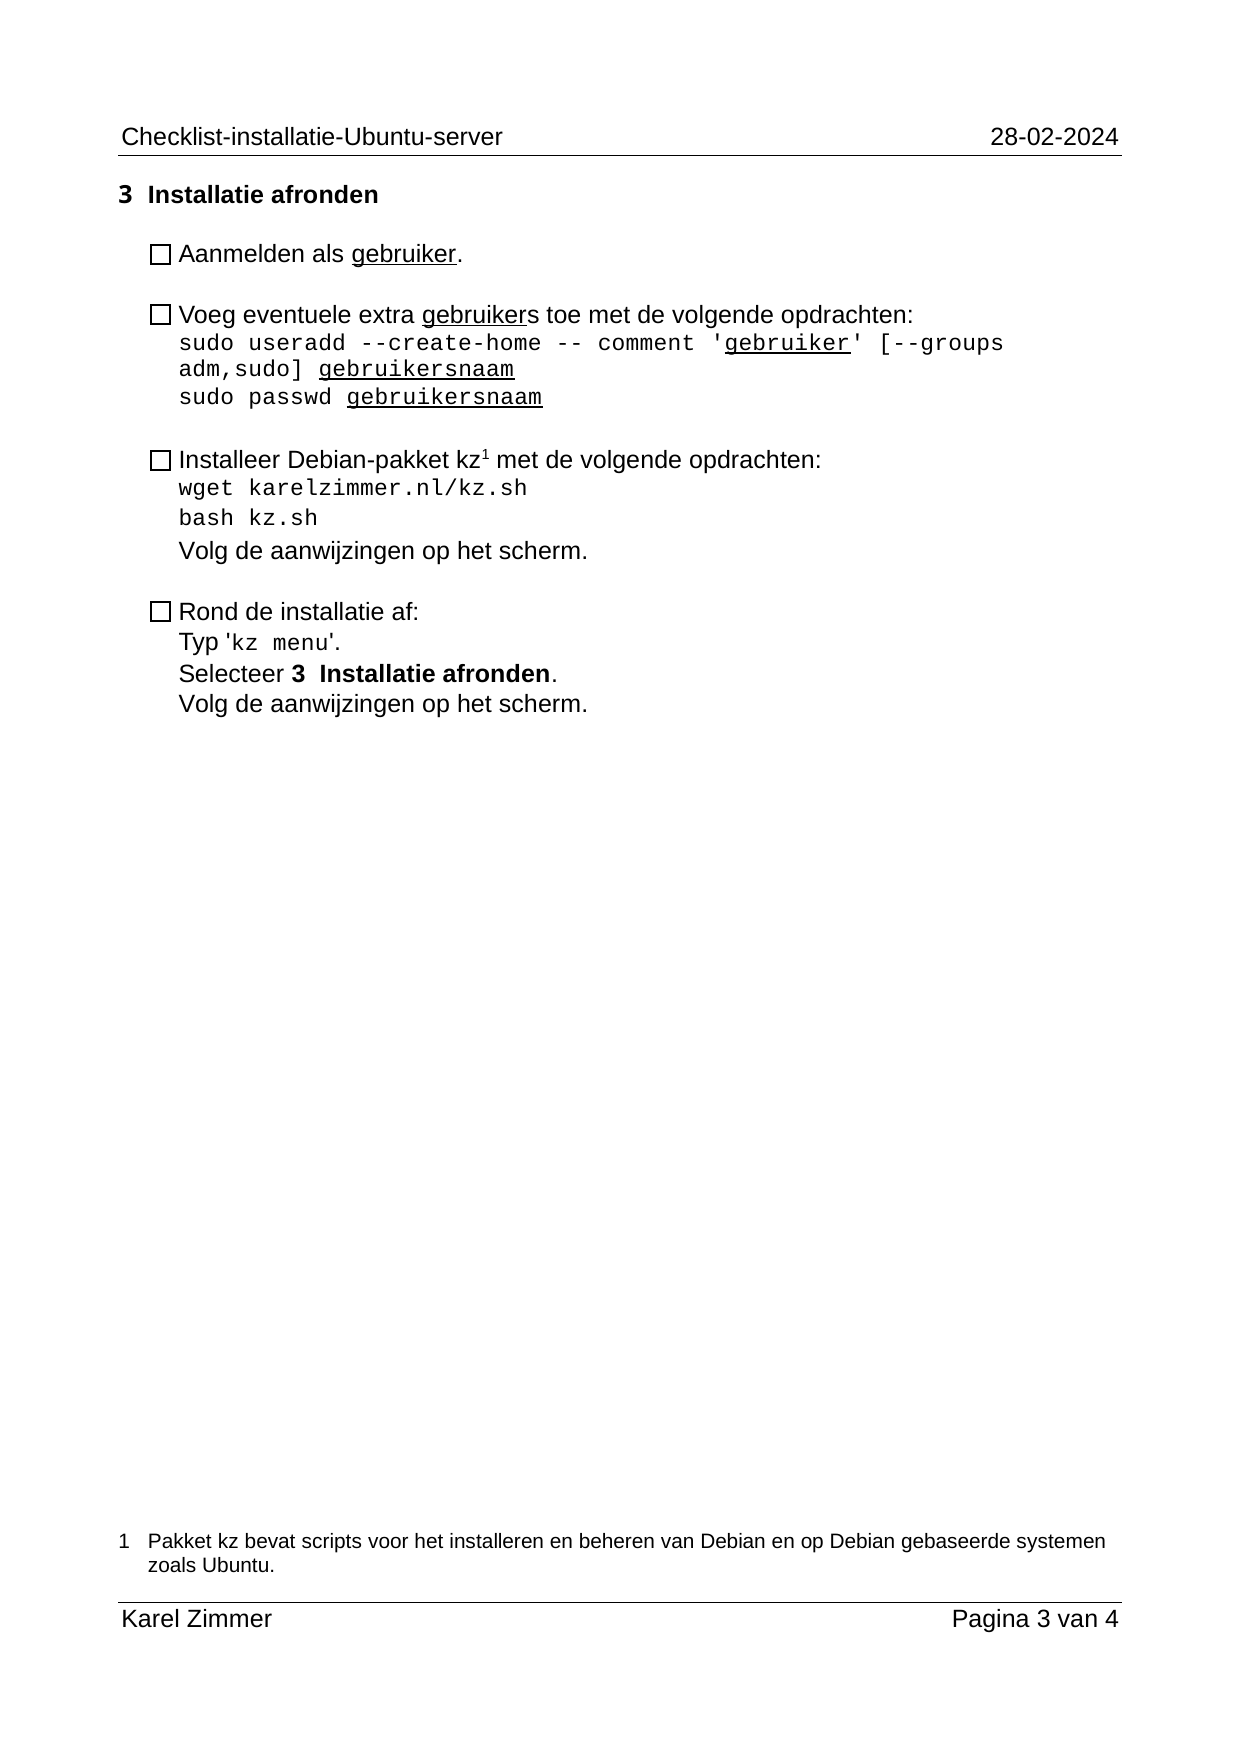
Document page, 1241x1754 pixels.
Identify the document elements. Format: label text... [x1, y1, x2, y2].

table_cell [142, 330, 177, 384]
table_cell [142, 627, 177, 659]
table_cell [118, 384, 142, 415]
table_cell [177, 269, 1122, 300]
table_cell Installeer Debian-pakket kz met de volgende opdrachten: [177, 445, 1122, 475]
table_cell [142, 475, 177, 506]
table_cell [118, 627, 142, 659]
table_cell [118, 536, 142, 566]
table_cell [142, 384, 177, 415]
table_header [118, 239, 142, 269]
table_cell [142, 659, 177, 689]
table_cell [142, 506, 177, 536]
table_cell [177, 566, 1122, 597]
table_cell [118, 689, 142, 719]
table_cell [142, 445, 177, 475]
table_cell Volg de aanwijzingen op het scherm. [177, 689, 1122, 719]
table_cell [142, 597, 177, 627]
table_cell [118, 506, 142, 536]
table_cell [142, 269, 177, 300]
table_cell sudo passwd gebruikersnaam [177, 384, 1122, 415]
table_cell [142, 689, 177, 719]
table_cell [142, 415, 177, 445]
table_cell [118, 597, 142, 627]
table_cell Rond de installatie af: [177, 597, 1122, 627]
table_cell [118, 445, 142, 475]
table_cell [118, 659, 142, 689]
table_cell sudo useradd --create-home -- comment 'gebruiker' [--groups adm,sudo] gebruikersnaam [177, 330, 1122, 384]
table_cell wget karelzimmer.nl/kz.sh [177, 475, 1122, 506]
table_cell [118, 300, 142, 330]
table_cell [118, 566, 142, 597]
table_header [142, 239, 177, 269]
table_cell bash kz.sh [177, 506, 1122, 536]
table_cell [142, 566, 177, 597]
table_cell [118, 475, 142, 506]
table_cell [118, 269, 142, 300]
table_cell [177, 415, 1122, 445]
table_header Aanmelden als gebruiker. [177, 239, 1122, 269]
table_cell [142, 300, 177, 330]
table_cell Typ 'kz menu'. [177, 627, 1122, 659]
table_cell [142, 536, 177, 566]
table_cell [118, 330, 142, 384]
list Installatie afronden [118, 177, 1122, 211]
table_cell Selecteer 3 Installatie afronden. [177, 659, 1122, 689]
table_cell [118, 415, 142, 445]
table_cell Voeg eventuele extra gebruikers toe met de volgende opdrachten: [177, 300, 1122, 330]
table_cell Volg de aanwijzingen op het scherm. [177, 536, 1122, 566]
